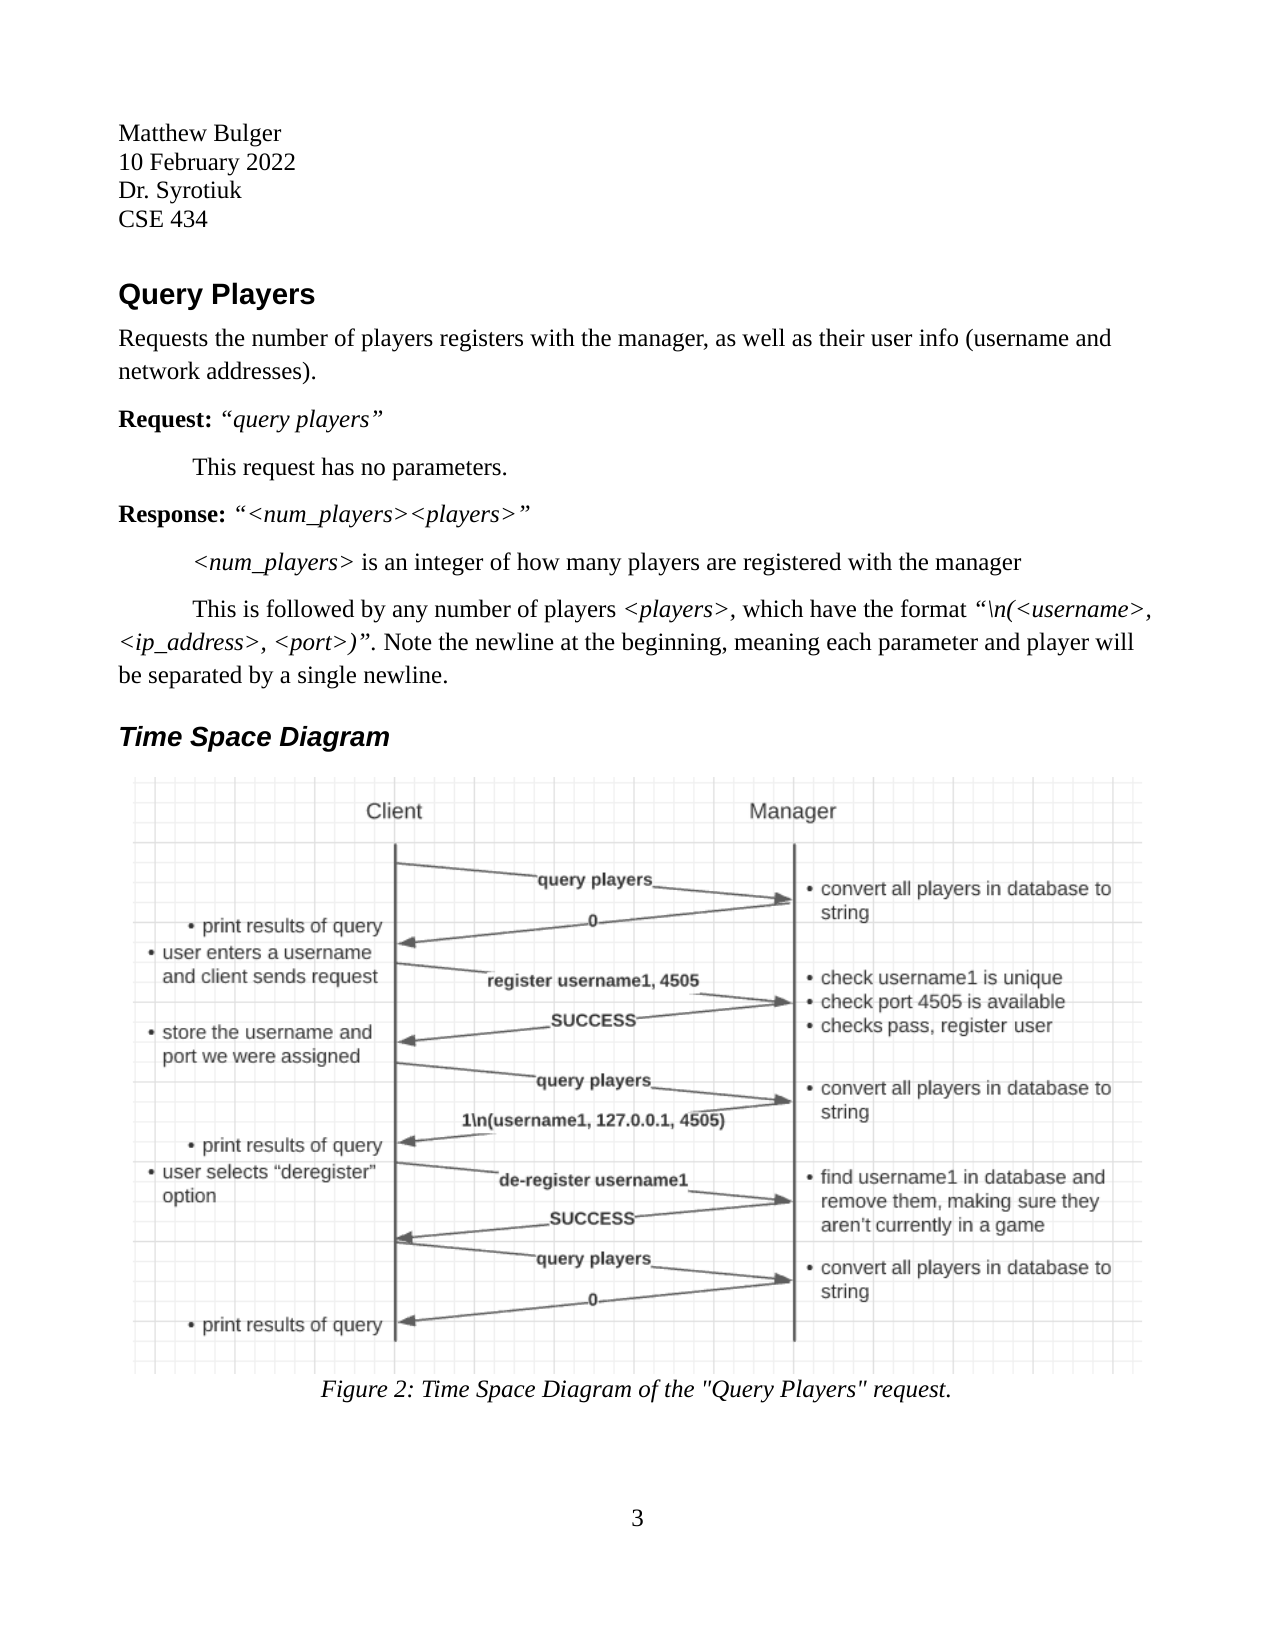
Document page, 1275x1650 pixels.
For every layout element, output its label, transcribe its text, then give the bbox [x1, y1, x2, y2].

subtitle Time Space Diagram [118, 721, 1157, 752]
text Requests the number of players registers with the manager, as well as their user info (username and network addresses). [118, 323, 1157, 385]
subtitle Query Players [118, 277, 1157, 311]
text This request has no parameters. [118, 452, 1157, 480]
text <num_players> is an integer of how many players are registered with the manager [118, 547, 1157, 576]
text Request: “query players” [118, 404, 1157, 433]
text Response: “<num_players><players>” [118, 499, 1157, 528]
text This is followed by any number of players <players>, which have the format “\n(<username>, <ip_address>, <port>)”. Note the newline at the beginning, meaning each parameter and player will be separated by a single newline. [118, 594, 1157, 689]
text Figure 2: Time Space Diagram of the "Query Players" request. [133, 1374, 1142, 1402]
picture [132, 777, 1143, 1374]
